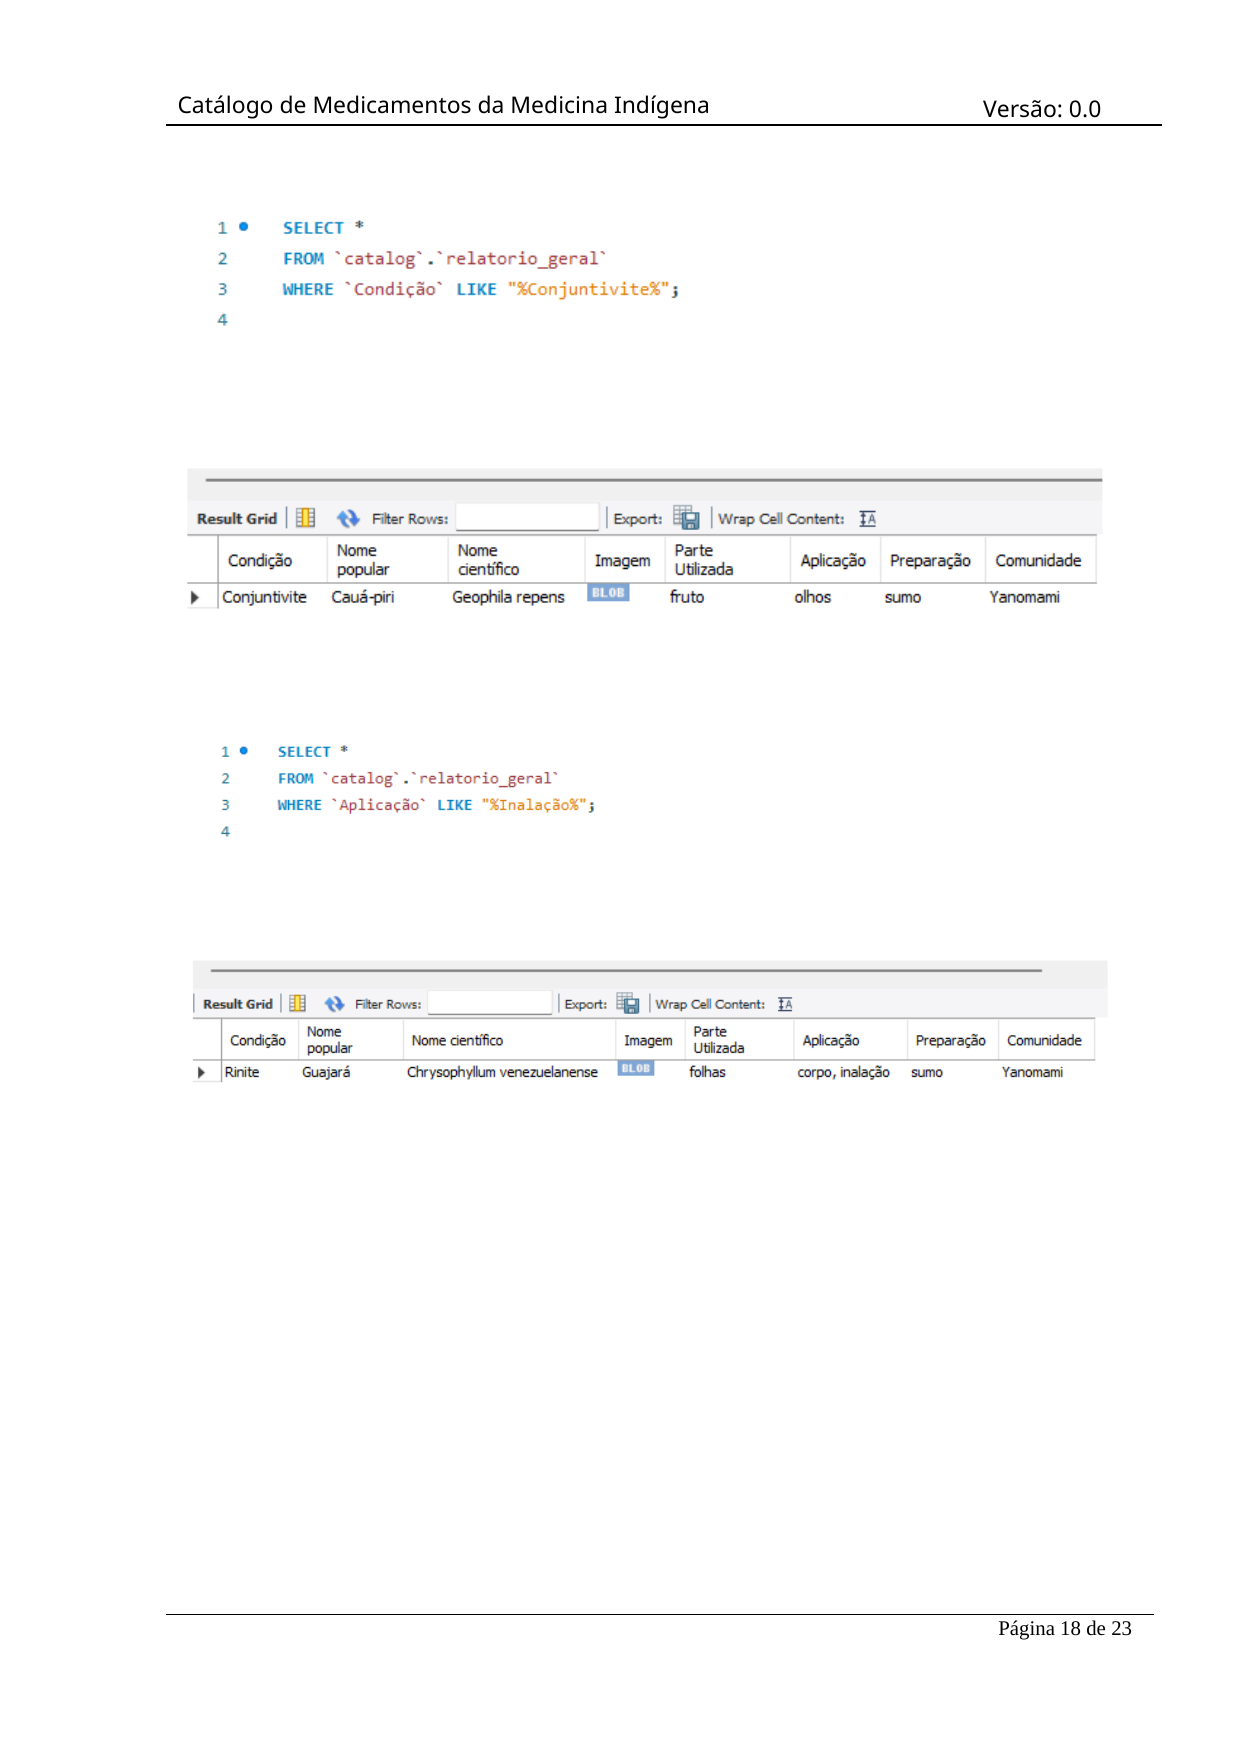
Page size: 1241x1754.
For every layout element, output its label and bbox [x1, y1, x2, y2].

picture [192, 739, 1108, 1105]
picture [187, 216, 1103, 635]
